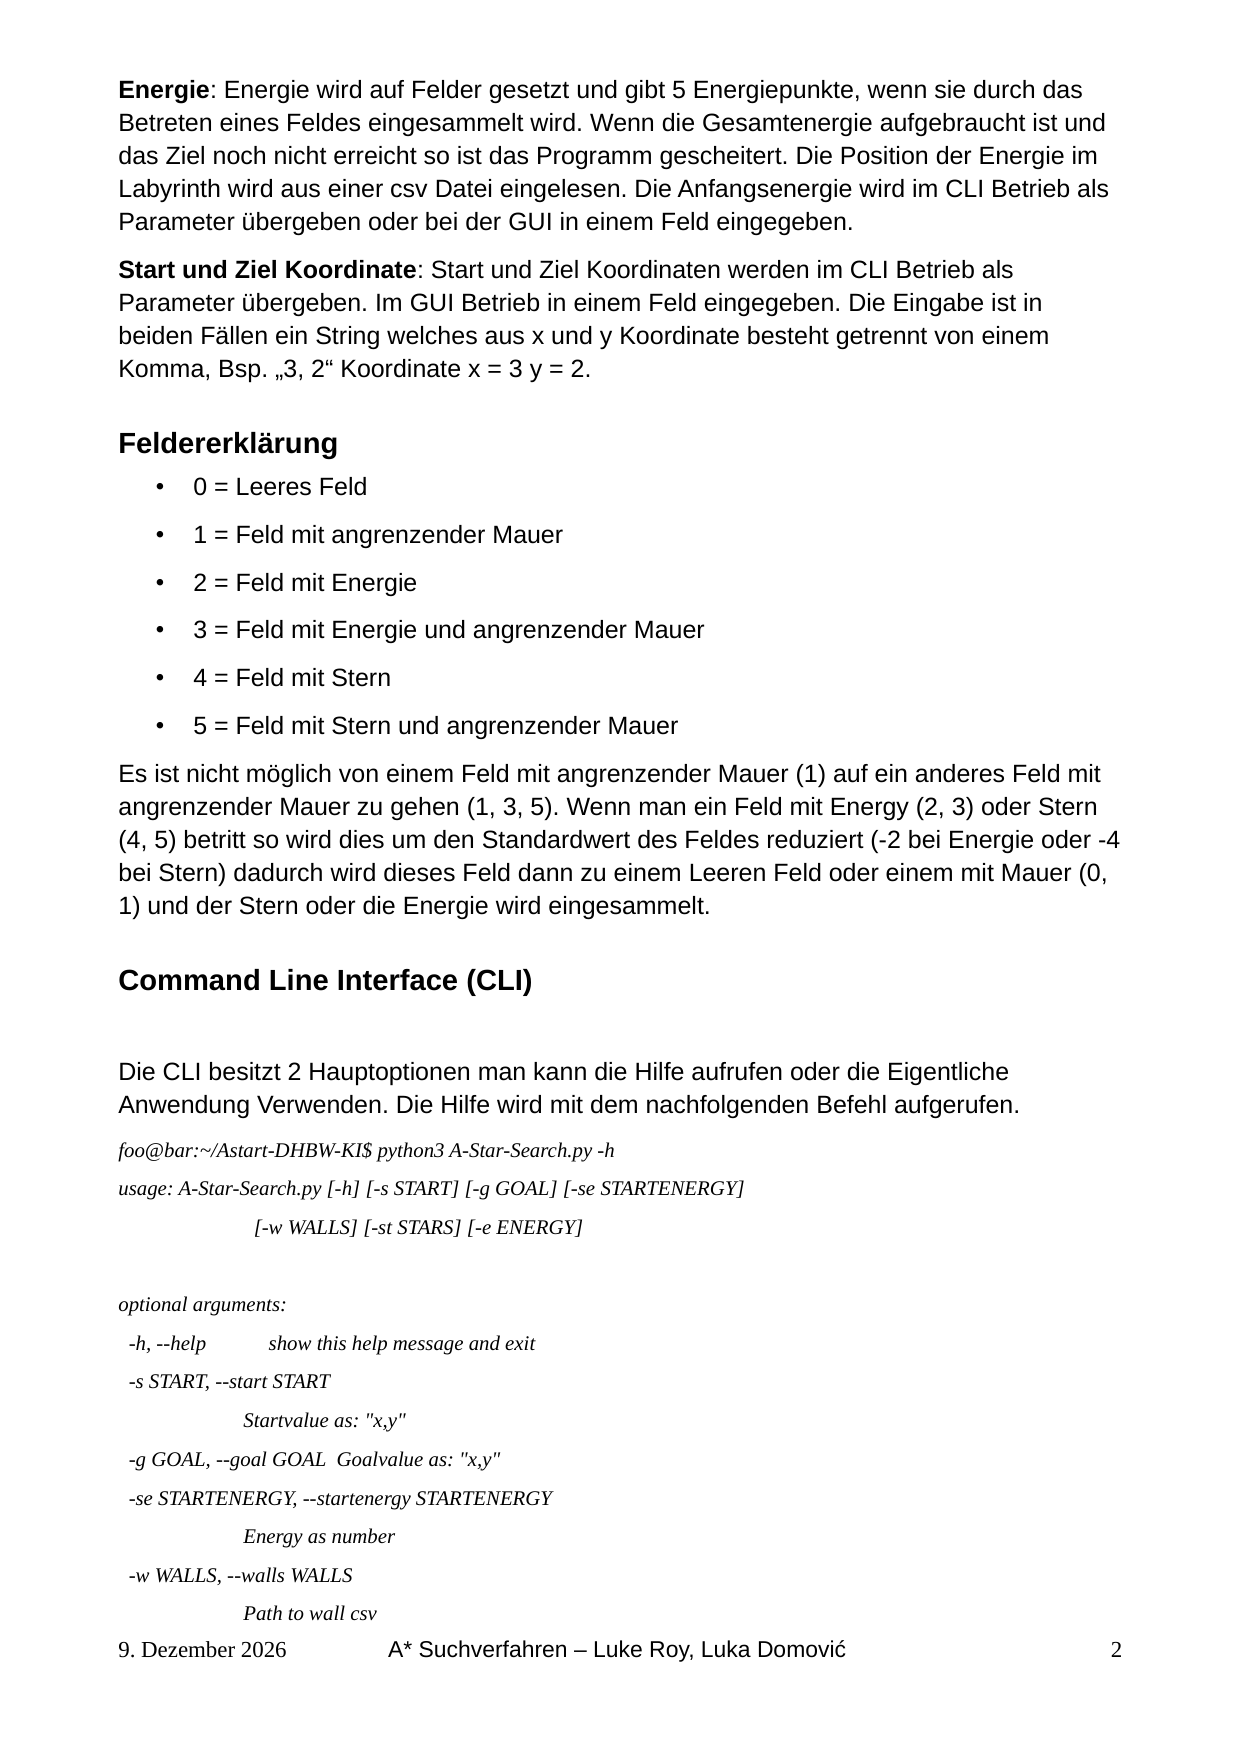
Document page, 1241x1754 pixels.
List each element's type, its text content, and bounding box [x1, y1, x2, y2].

text -g GOAL, --goal GOAL Goalvalue as: "x,y" [118, 1447, 1122, 1471]
text [-w WALLS] [-st STARS] [-e ENERGY] [118, 1215, 1122, 1239]
list 1 = Feld mit angrenzender Mauer [156, 520, 1122, 549]
text optional arguments: [118, 1292, 1122, 1316]
list 5 = Feld mit Stern und angrenzender Mauer [156, 711, 1122, 740]
list 3 = Feld mit Energie und angrenzender Mauer [156, 616, 1122, 644]
text Energy as number [118, 1524, 1122, 1548]
text foo@bar:~/Astart-DHBW-KI$ python3 A-Star-Search.py -h [118, 1138, 1122, 1162]
text usage: A-Star-Search.py [-h] [-s START] [-g GOAL] [-se STARTENERGY] [118, 1176, 1122, 1200]
subtitle Feldererklärung [118, 426, 1122, 460]
text Startvalue as: "x,y" [118, 1408, 1122, 1432]
list 2 = Feld mit Energie [156, 568, 1122, 597]
text -s START, --start START [118, 1369, 1122, 1393]
list 0 = Leeres Feld [156, 472, 1122, 501]
list 4 = Feld mit Stern [156, 663, 1122, 692]
text Energie: Energie wird auf Felder gesetzt und gibt 5 Energiepunkte, wenn sie durch das Betreten eines Feldes eingesammelt wird. Wenn die Gesamtenergie aufgebraucht ist und das Ziel noch nicht erreicht so ist das Programm gescheitert. Die Position der Energie im Labyrinth wird aus einer csv Datei eingelesen. Die Anfangsenergie wird im CLI Betrieb als Parameter übergeben oder bei der GUI in einem Feld eingegeben. [118, 75, 1122, 236]
text Path to wall csv [118, 1601, 1122, 1625]
text -w WALLS, --walls WALLS [118, 1563, 1122, 1587]
text -h, --help show this help message and exit [118, 1331, 1122, 1355]
text -se STARTENERGY, --startenergy STARTENERGY [118, 1485, 1122, 1509]
text Die CLI besitzt 2 Hauptoptionen man kann die Hilfe aufrufen oder die Eigentliche Anwendung Verwenden. Die Hilfe wird mit dem nachfolgenden Befehl aufgerufen. [118, 1057, 1122, 1119]
text Es ist nicht möglich von einem Feld mit angrenzender Mauer (1) auf ein anderes Feld mit angrenzender Mauer zu gehen (1, 3, 5). Wenn man ein Feld mit Energy (2, 3) oder Stern (4, 5) betritt so wird dies um den Standardwert des Feldes reduziert (-2 bei Energie oder -4 bei Stern) dadurch wird dieses Feld dann zu einem Leeren Feld oder einem mit Mauer (0, 1) und der Stern oder die Energie wird eingesammelt. [118, 759, 1122, 919]
text Start und Ziel Koordinate: Start und Ziel Koordinaten werden im CLI Betrieb als Parameter übergeben. Im GUI Betrieb in einem Feld eingegeben. Die Eingabe ist in beiden Fällen ein String welches aus x und y Koordinate besteht getrennt von einem Komma, Bsp. „3, 2“ Koordinate x = 3 y = 2. [118, 255, 1122, 382]
subtitle Command Line Interface (CLI) [118, 963, 1122, 997]
